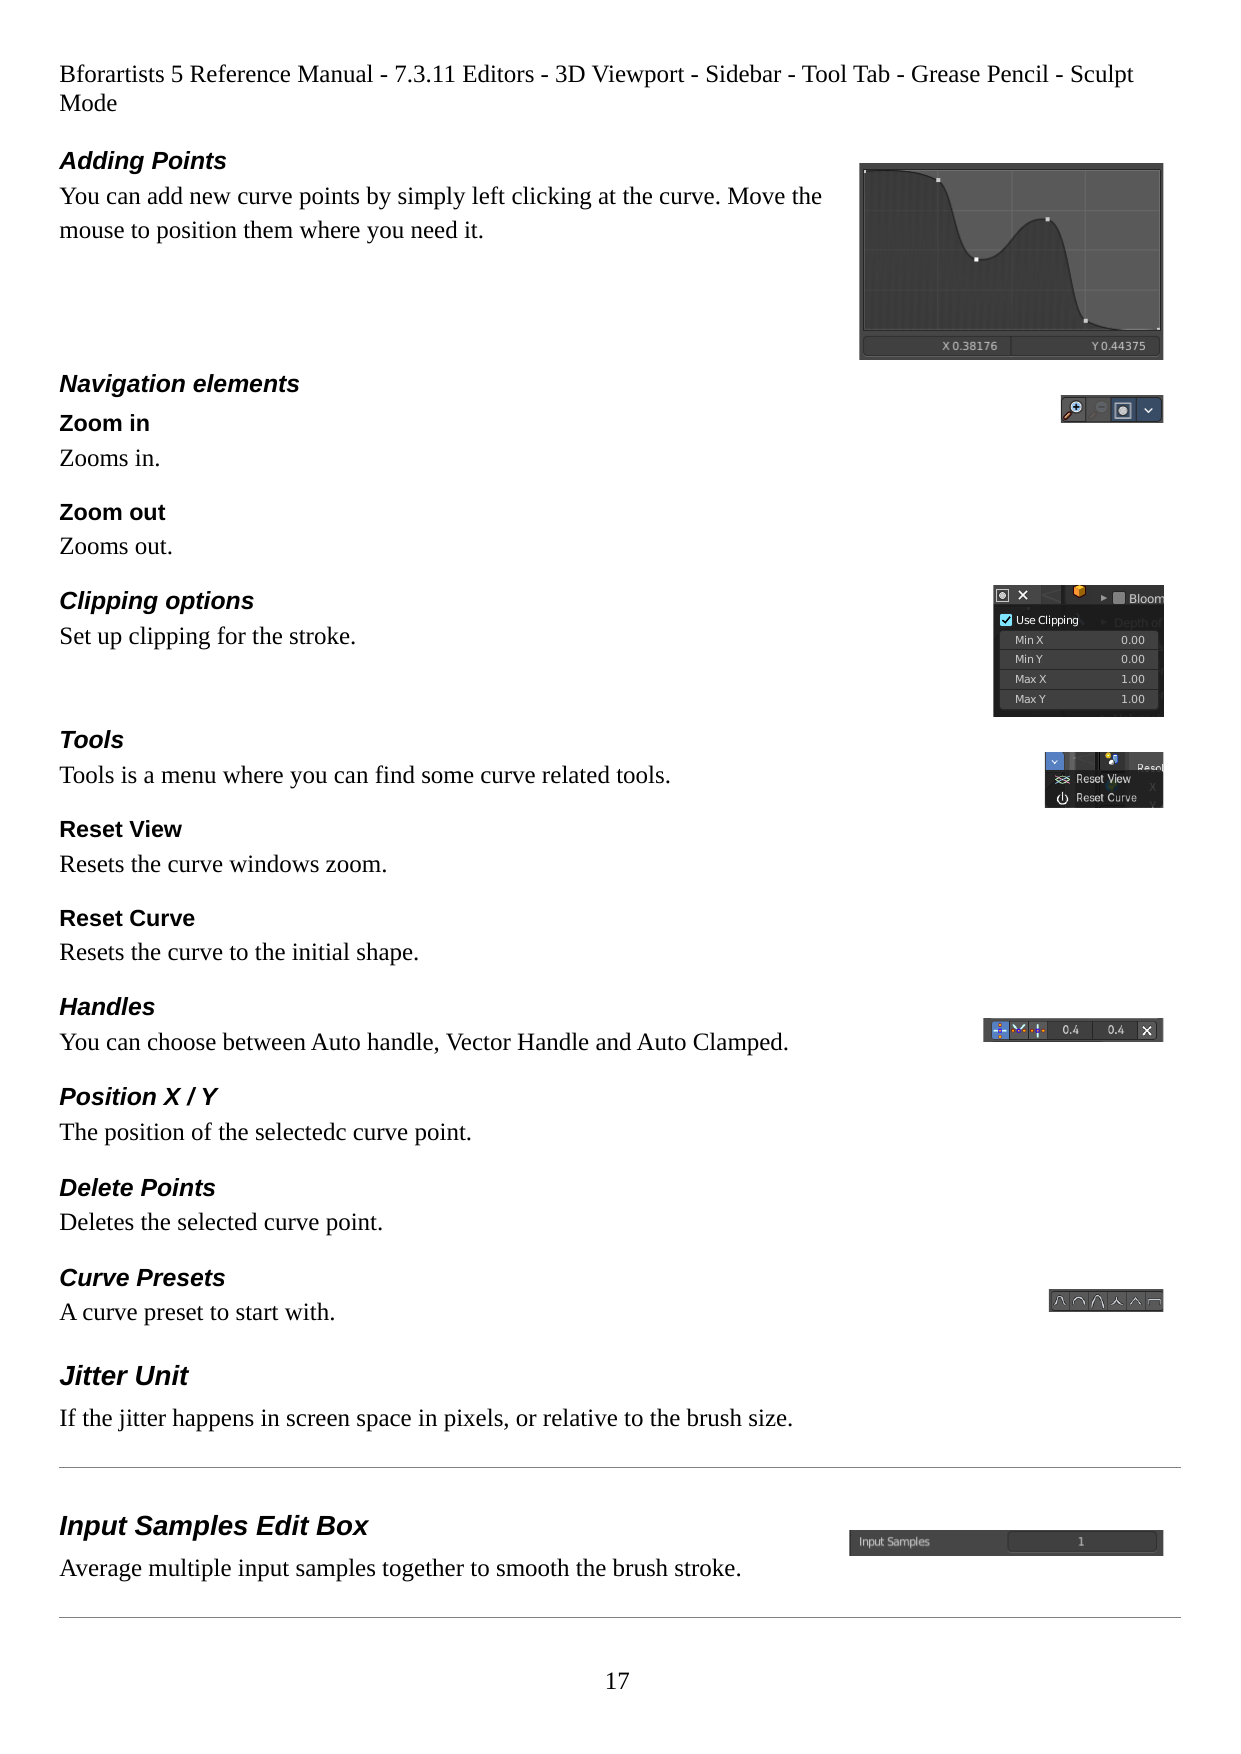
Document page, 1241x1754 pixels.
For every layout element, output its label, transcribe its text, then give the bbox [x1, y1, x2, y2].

text Average multiple input samples together to smooth the brush stroke. [59, 1553, 1181, 1582]
picture [1048, 1289, 1164, 1312]
subtitle Input Samples Edit Box [59, 1509, 1181, 1541]
text Zooms out. [59, 531, 1181, 560]
subtitle Reset Curve [59, 904, 1181, 931]
subtitle Position X / Y [59, 1082, 1181, 1111]
subtitle Clipping options [59, 586, 993, 615]
text You can add new curve points by simply left clicking at the curve. Move the mouse to position them where you need it. [59, 181, 859, 244]
text You can choose between Auto handle, Vector Handle and Auto Clamped. [59, 1027, 1181, 1056]
text A curve preset to start with. [59, 1297, 1181, 1326]
picture [993, 585, 1164, 717]
text Zooms in. [59, 443, 1181, 472]
subtitle Curve Presets [59, 1263, 1181, 1291]
text Tools is a menu where you can find some curve related tools. [59, 760, 1044, 789]
subtitle Handles [59, 992, 1181, 1021]
picture [849, 1530, 1164, 1556]
subtitle Zoom in [59, 410, 1181, 437]
subtitle Navigation elements [59, 369, 1181, 397]
text Set up clipping for the stroke. [59, 621, 993, 650]
text Deletes the selected curve point. [59, 1207, 1181, 1236]
picture [859, 163, 1164, 360]
subtitle Reset View [59, 816, 1181, 842]
picture [1060, 395, 1164, 423]
text If the jitter happens in screen space in pixels, or relative to the brush size. [59, 1403, 1181, 1432]
subtitle Tools [59, 726, 1181, 754]
text The position of the selectedc curve point. [59, 1117, 1181, 1146]
subtitle Adding Points [59, 146, 1181, 174]
subtitle Jitter Unit [59, 1359, 1181, 1391]
picture [983, 1018, 1164, 1042]
picture [1044, 752, 1164, 808]
subtitle Zoom out [59, 498, 1181, 525]
text Resets the curve to the initial shape. [59, 937, 1181, 966]
subtitle Delete Points [59, 1173, 1181, 1201]
subtitle [1164, 586, 1181, 615]
text Resets the curve windows zoom. [59, 849, 1181, 877]
